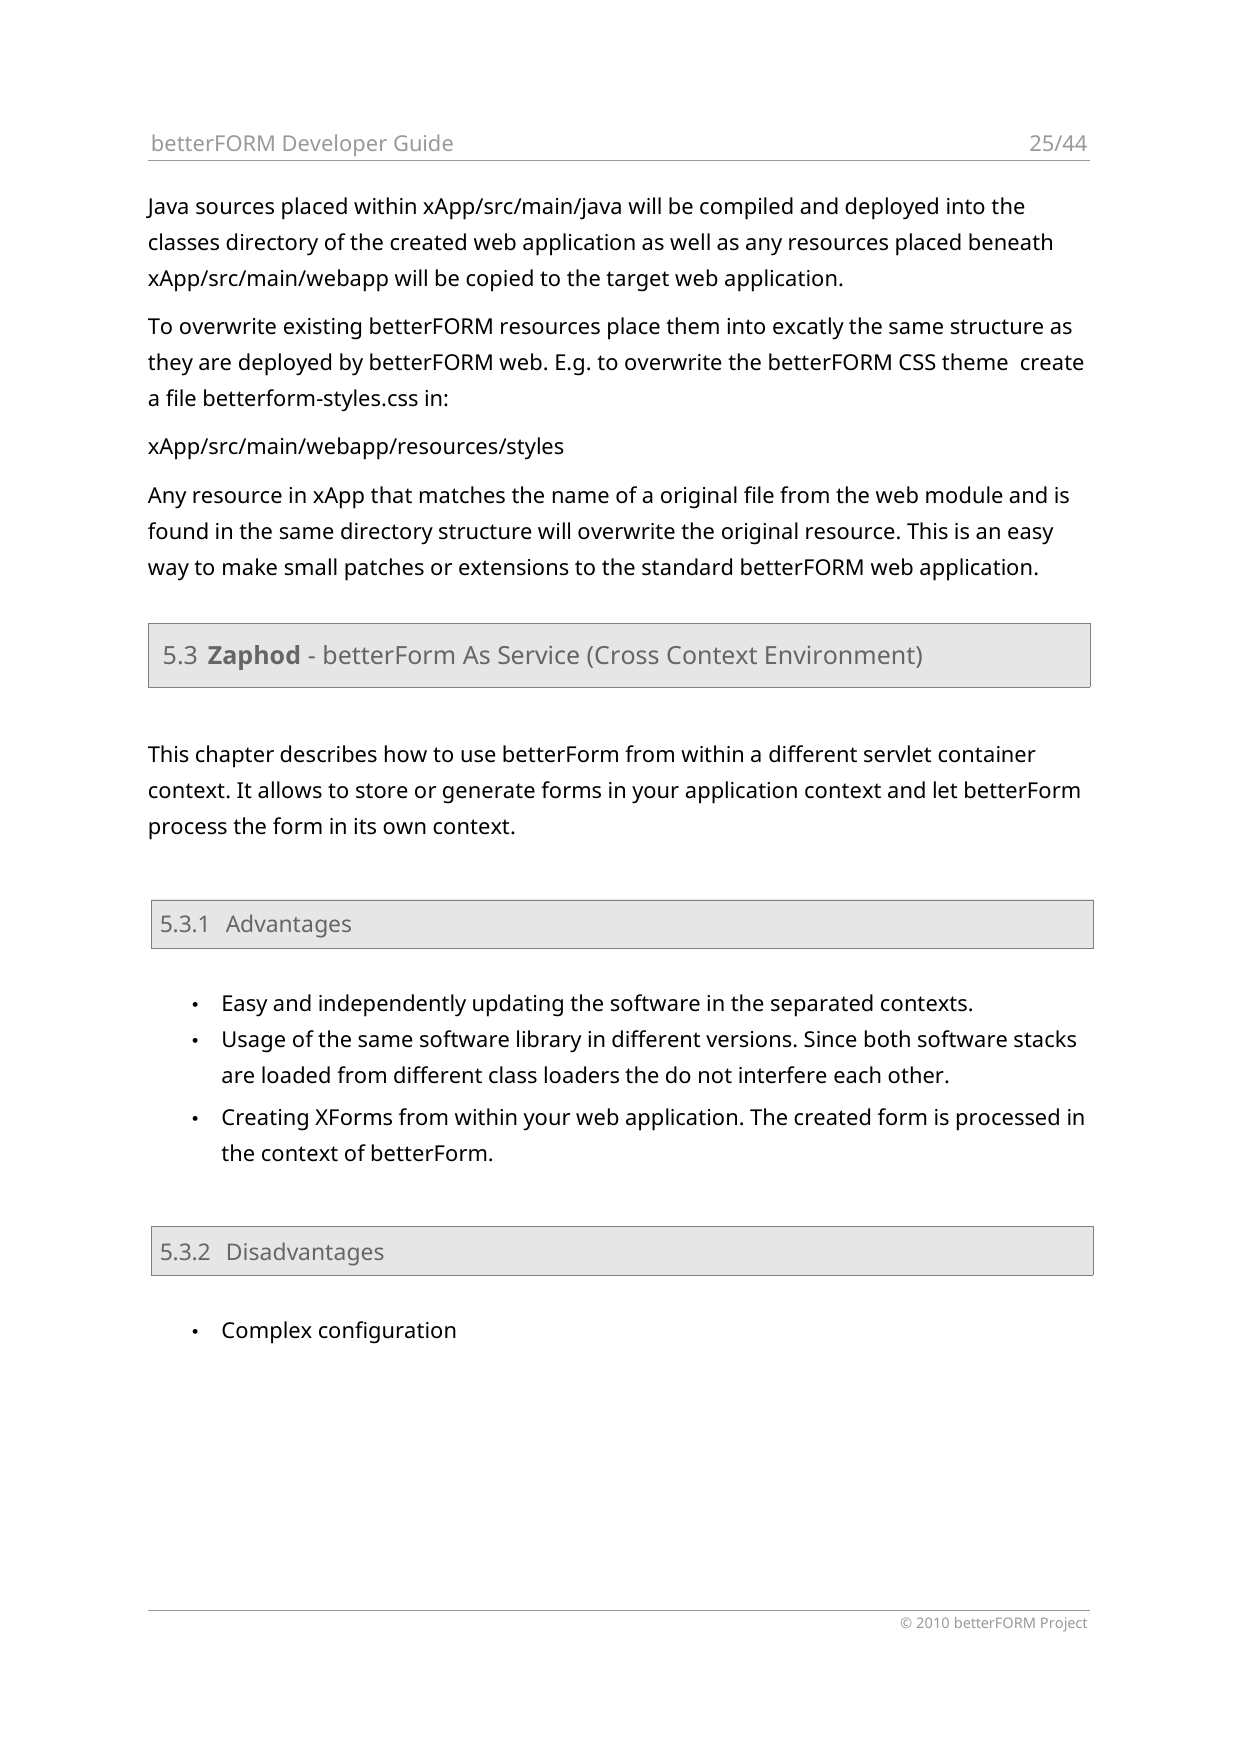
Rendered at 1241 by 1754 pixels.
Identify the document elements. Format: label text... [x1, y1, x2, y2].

list Easy and independently updating the software in the separated contexts. [192, 988, 1090, 1018]
text To overwrite existing betterFORM resources place them into excatly the same structure as they are deployed by betterFORM web. E.g. to overwrite the betterFORM CSS theme create a file betterform-styles.css in: [148, 311, 1090, 413]
text Any resource in xApp that matches the name of a original file from the web module and is found in the same directory structure will overwrite the original resource. This is an easy way to make small patches or extensions to the standard betterFORM web application. [148, 479, 1090, 581]
text This chapter describes how to use betterForm from within a different servlet container context. It allows to store or generate forms in your application context and let betterForm process the form in its own context. [148, 739, 1090, 841]
list Complex configuration [192, 1314, 1090, 1344]
list Usage of the same software library in different versions. Since both software stacks are loaded from different class loaders the do not interfere each other. [192, 1023, 1090, 1089]
subtitle Disadvantages [152, 1227, 1093, 1275]
text Java sources placed within xApp/src/main/java will be compiled and deployed into the classes directory of the created web application as well as any resources placed beneath xApp/src/main/webapp will be copied to the target web application. [148, 191, 1090, 292]
list Creating XForms from within your web application. The created form is processed in the context of betterForm. [192, 1102, 1090, 1168]
text xApp/src/main/webapp/resources/styles [148, 431, 1090, 461]
subtitle Advantages [152, 901, 1093, 948]
subtitle Zaphod - betterForm As Service (Cross Context Environment) [149, 624, 1090, 687]
